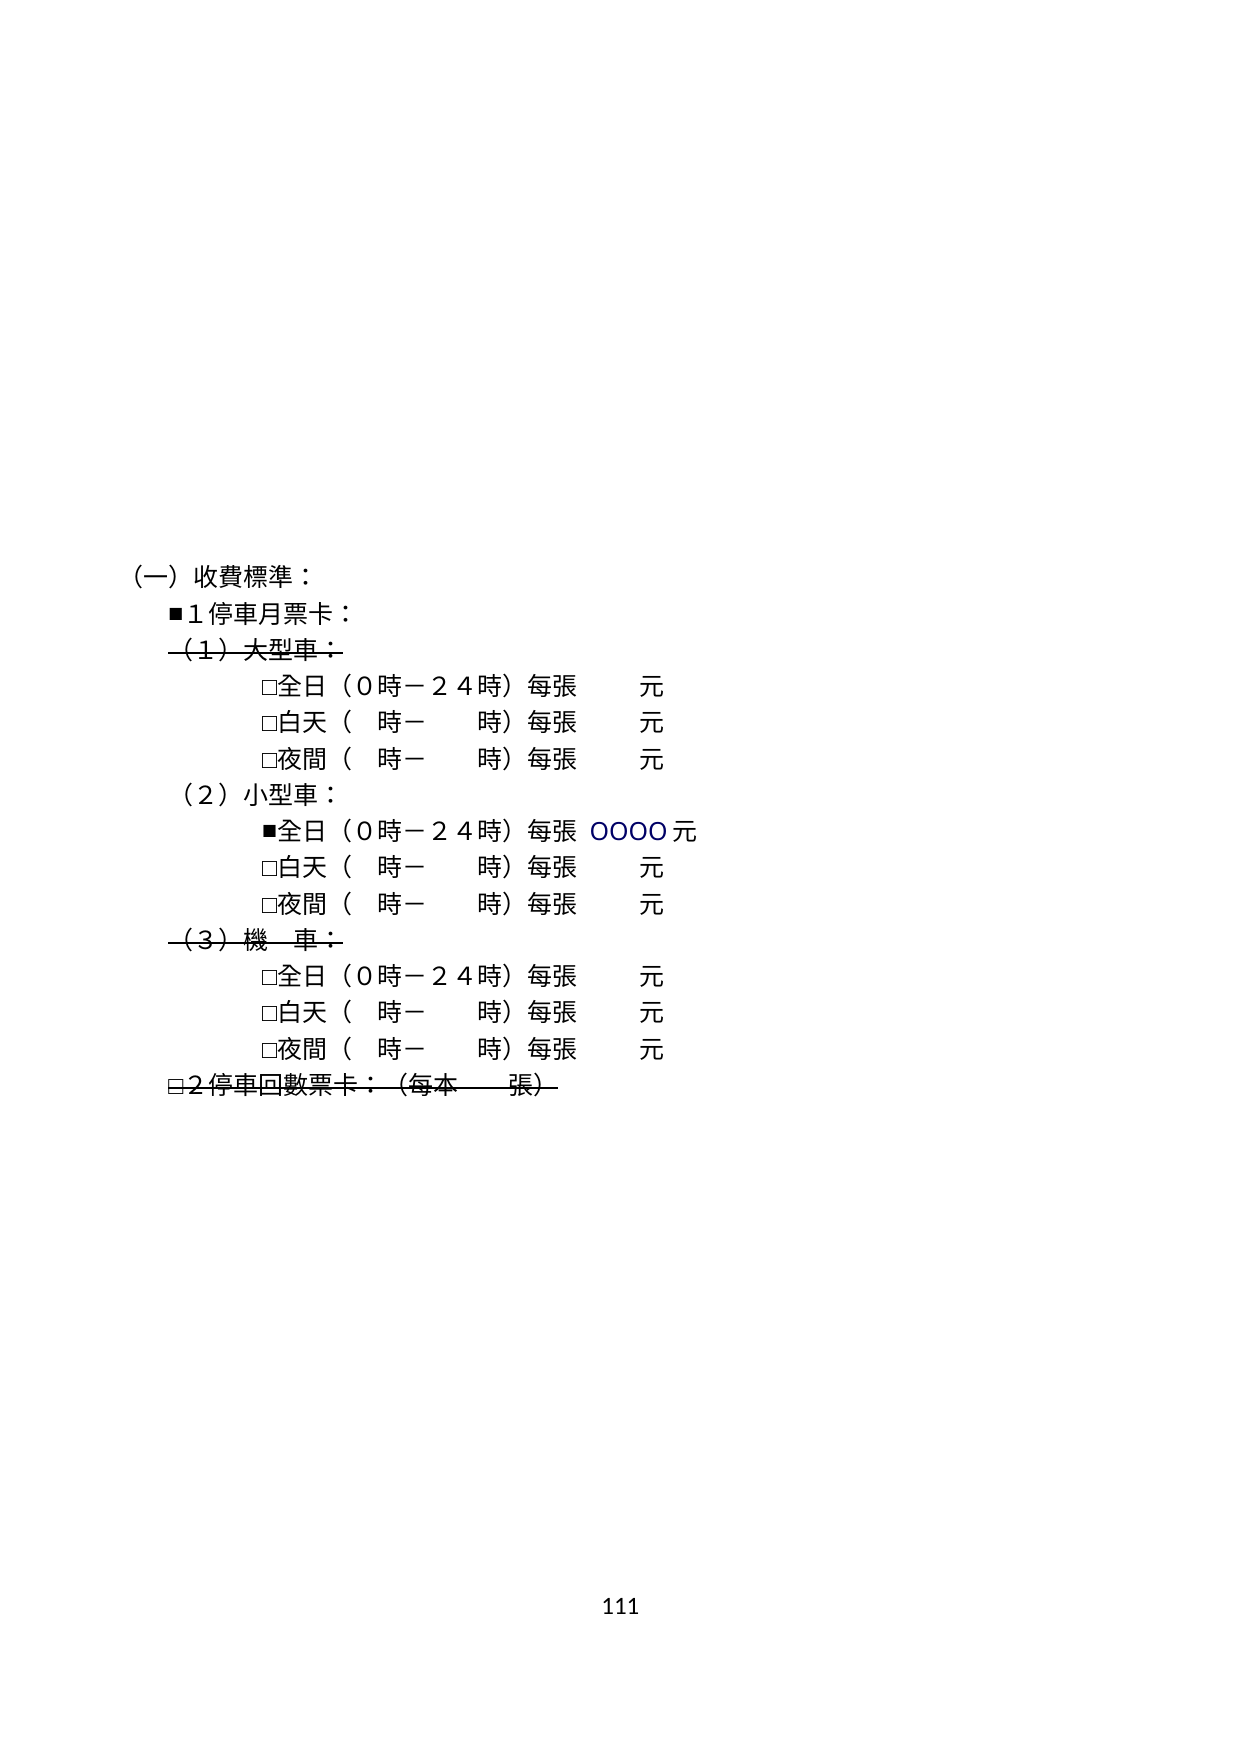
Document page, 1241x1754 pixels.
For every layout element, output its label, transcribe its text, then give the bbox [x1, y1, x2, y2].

text □白天（ 時－ 時）每張 元 [262, 848, 1122, 884]
text （３）機 車： [168, 920, 1122, 957]
text □全日（０時－２４時）每張 元 [262, 957, 1122, 993]
text （２）小型車： [168, 775, 1122, 812]
text ■全日（０時－２４時）每張 OOOO元 [262, 812, 1122, 848]
text □夜間（ 時－ 時）每張 元 [262, 884, 1122, 920]
text ■１停車月票卡： [168, 594, 1122, 630]
text □夜間（ 時－ 時）每張 元 [262, 1029, 1122, 1065]
text □白天（ 時－ 時）每張 元 [262, 993, 1122, 1029]
text （一）收費標準： [118, 558, 1122, 594]
text □夜間（ 時－ 時）每張 元 [262, 739, 1122, 775]
text （１）大型車： [168, 630, 1122, 667]
text □２停車回數票卡：（每本 張） [168, 1065, 1122, 1102]
text □全日（０時－２４時）每張 元 [262, 667, 1122, 703]
text □白天（ 時－ 時）每張 元 [262, 703, 1122, 739]
